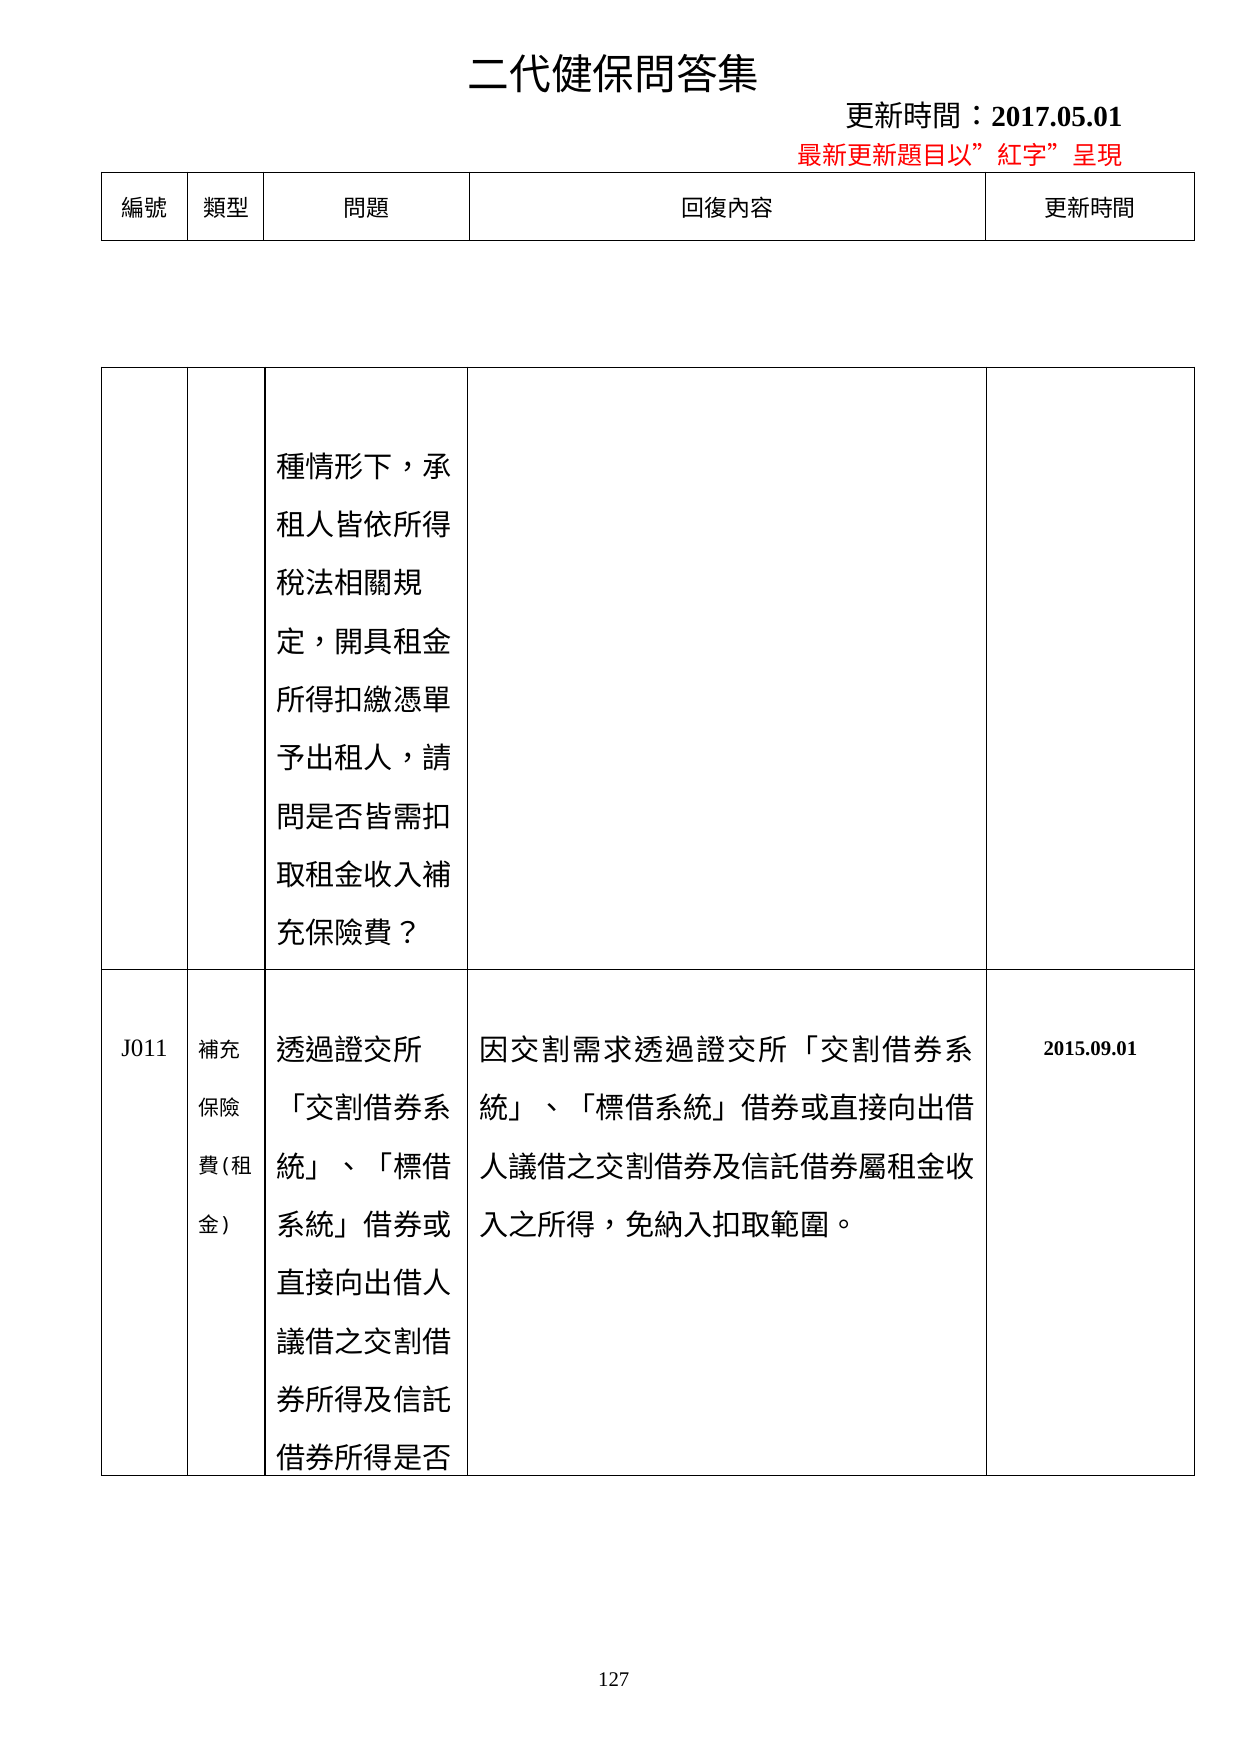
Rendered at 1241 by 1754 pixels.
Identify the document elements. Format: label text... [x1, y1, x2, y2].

table_cell [102, 368, 187, 969]
table_cell [987, 368, 1194, 969]
table_cell 種情形下，承租人皆依所得稅法相關規定，開具租金所得扣繳憑單予出租人，請問是否皆需扣取租金收入補充保險費？ [266, 368, 467, 969]
table_cell [188, 368, 264, 969]
table_cell 透過證交所「交割借券系統」、「標借系統」借券或直接向出借人議借之交割借券所得及信託借券所得是否 [266, 970, 467, 1475]
table_cell J011 [102, 970, 187, 1475]
table_cell 因交割需求透過證交所「交割借券系統」、「標借系統」借券或直接向出借人議借之交割借券及信託借券屬租金收入之所得，免納入扣取範圍。 [468, 970, 986, 1475]
table_cell 2015.09.01 [987, 970, 1194, 1475]
table_cell 補充保險費(租金) [188, 970, 264, 1475]
table_cell [468, 368, 986, 969]
